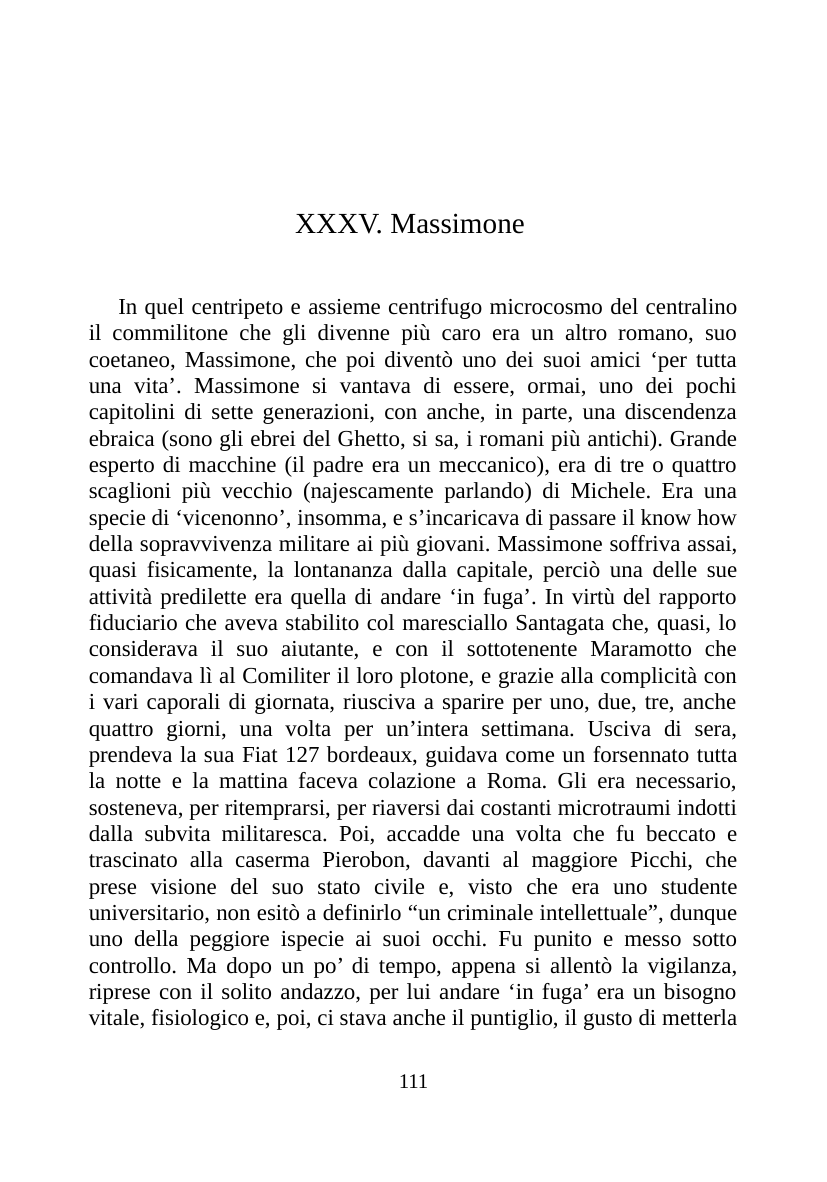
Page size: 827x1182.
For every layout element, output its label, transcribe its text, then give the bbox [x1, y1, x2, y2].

text In quel centripeto e assieme centrifugo microcosmo del centralino il commilitone che gli divenne più caro era un altro romano, suo coetaneo, Massimone, che poi diventò uno dei suoi amici ‘per tutta una vita’. Massimone si vantava di essere, ormai, uno dei pochi capitolini di sette generazioni, con anche, in parte, una discendenza ebraica (sono gli ebrei del Ghetto, si sa, i romani più antichi). Grande esperto di macchine (il padre era un meccanico), era di tre o quattro scaglioni più vecchio (najescamente parlando) di Michele. Era una specie di ‘vicenonno’, insomma, e s’incaricava di passare il know how della sopravvivenza militare ai più giovani. Massimone soffriva assai, quasi fisicamente, la lontananza dalla capitale, perciò una delle sue attività predilette era quella di andare ‘in fuga’. In virtù del rapporto fiduciario che aveva stabilito col maresciallo Santagata che, quasi, lo considerava il suo aiutante, e con il sottotenente Maramotto che comandava lì al Comiliter il loro plotone, e grazie alla complicità con i vari caporali di giornata, riusciva a sparire per uno, due, tre, anche quattro giorni, una volta per un’intera settimana. Usciva di sera, prendeva la sua Fiat 127 bordeaux, guidava come un forsennato tutta la notte e la mattina faceva colazione a Roma. Gli era necessario, sosteneva, per ritemprarsi, per riaversi dai costanti microtraumi indotti dalla subvita militaresca. Poi, accadde una volta che fu beccato e trascinato alla caserma Pierobon, davanti al maggiore Picchi, che prese visione del suo stato civile e, visto che era uno studente universitario, non esitò a definirlo “un criminale intellettuale”, dunque uno della peggiore ispecie ai suoi occhi. Fu punito e messo sotto controllo. Ma dopo un po’ di tempo, appena si allentò la vigilanza, riprese con il solito andazzo, per lui andare ‘in fuga’ era un bisogno vitale, fisiologico e, poi, ci stava anche il puntiglio, il gusto di metterla [88, 293, 738, 1031]
subtitle XXXV. Massimone [88, 207, 738, 240]
